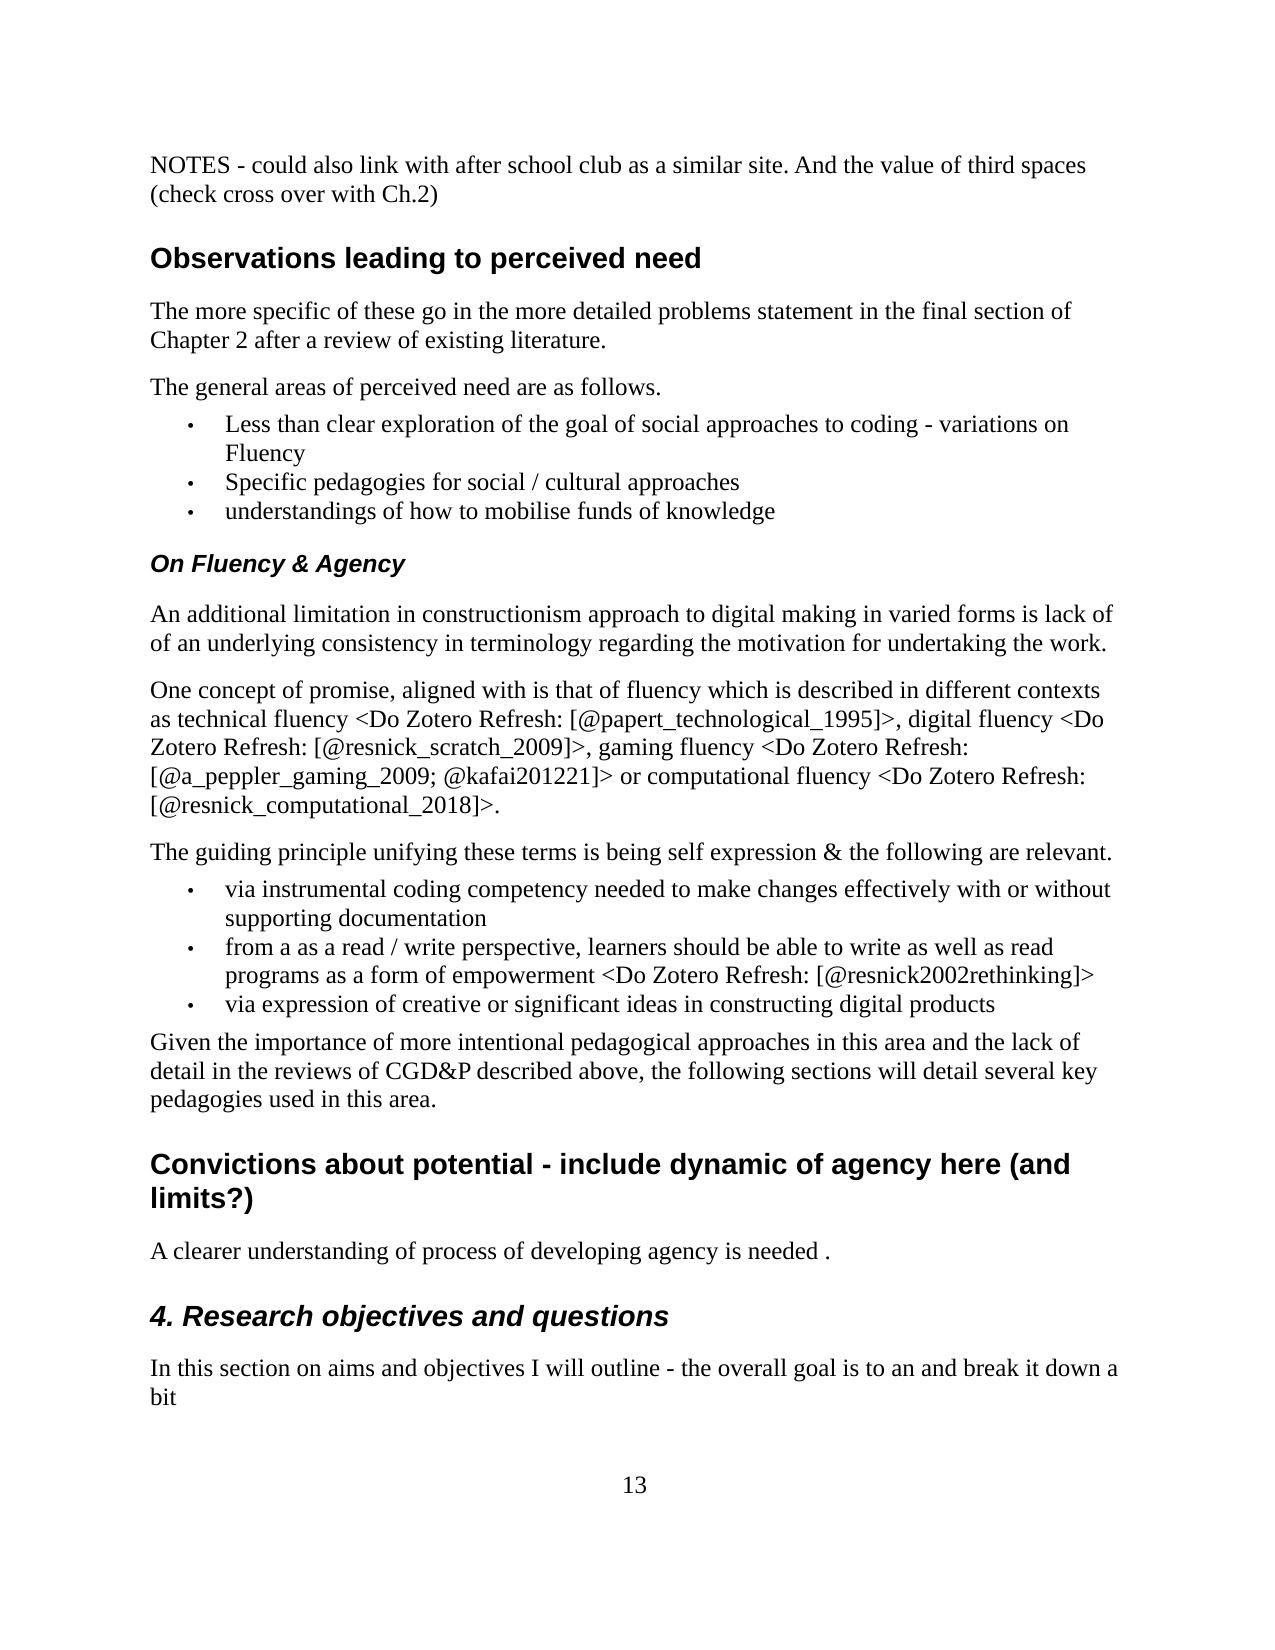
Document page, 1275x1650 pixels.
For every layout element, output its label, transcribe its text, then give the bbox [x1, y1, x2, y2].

list understandings of how to mobilise funds of knowledge [187, 496, 1125, 524]
text The more specific of these go in the more detailed problems statement in the final section of Chapter 2 after a review of existing literature. [150, 296, 1125, 354]
subtitle 4. Research objectives and questions [150, 1298, 1125, 1332]
text NOTES - could also link with after school club as a similar site. And the value of third spaces (check cross over with Ch.2) [150, 150, 1125, 207]
text The general areas of perceived need are as follows. [150, 372, 1125, 401]
subtitle Observations leading to perceived need [150, 241, 1125, 275]
subtitle On Fluency & Agency [150, 549, 1125, 578]
text A clearer understanding of process of developing agency is needed . [150, 1236, 1125, 1264]
list via instrumental coding competency needed to make changes effectively with or without supporting documentation [187, 874, 1125, 932]
text An additional limitation in constructionism approach to digital making in varied forms is lack of of an underlying consistency in terminology regarding the motivation for undertaking the work. [150, 599, 1125, 657]
list via expression of creative or significant ideas in constructing digital products [187, 989, 1125, 1018]
list Specific pedagogies for social / cultural approaches [187, 467, 1125, 496]
text Given the importance of more intentional pedagogical approaches in this area and the lack of detail in the reviews of CGD&P described above, the following sections will detail several key pedagogies used in this area. [150, 1027, 1125, 1113]
text One concept of promise, aligned with is that of fluency which is described in different contexts as technical fluency <Do Zotero Refresh: [@papert_technological_1995]>, digital fluency <Do Zotero Refresh: [@resnick_scratch_2009]>, gaming fluency <Do Zotero Refresh: [@a_peppler_gaming_2009; @kafai201221]> or computational fluency <Do Zotero Refresh: [@resnick_computational_2018]>. [150, 675, 1125, 819]
text In this section on aims and objectives I will outline - the overall goal is to an and break it down a bit [150, 1353, 1125, 1411]
list from a as a read / write perspective, learners should be able to write as well as read programs as a form of empowerment <Do Zotero Refresh: [@resnick2002rethinking]> [187, 932, 1125, 989]
subtitle Convictions about potential - include dynamic of agency here (and limits?) [150, 1147, 1125, 1214]
list Less than clear exploration of the goal of social approaches to coding - variations on Fluency [187, 409, 1125, 467]
text The guiding principle unifying these terms is being self expression & the following are relevant. [150, 837, 1125, 865]
